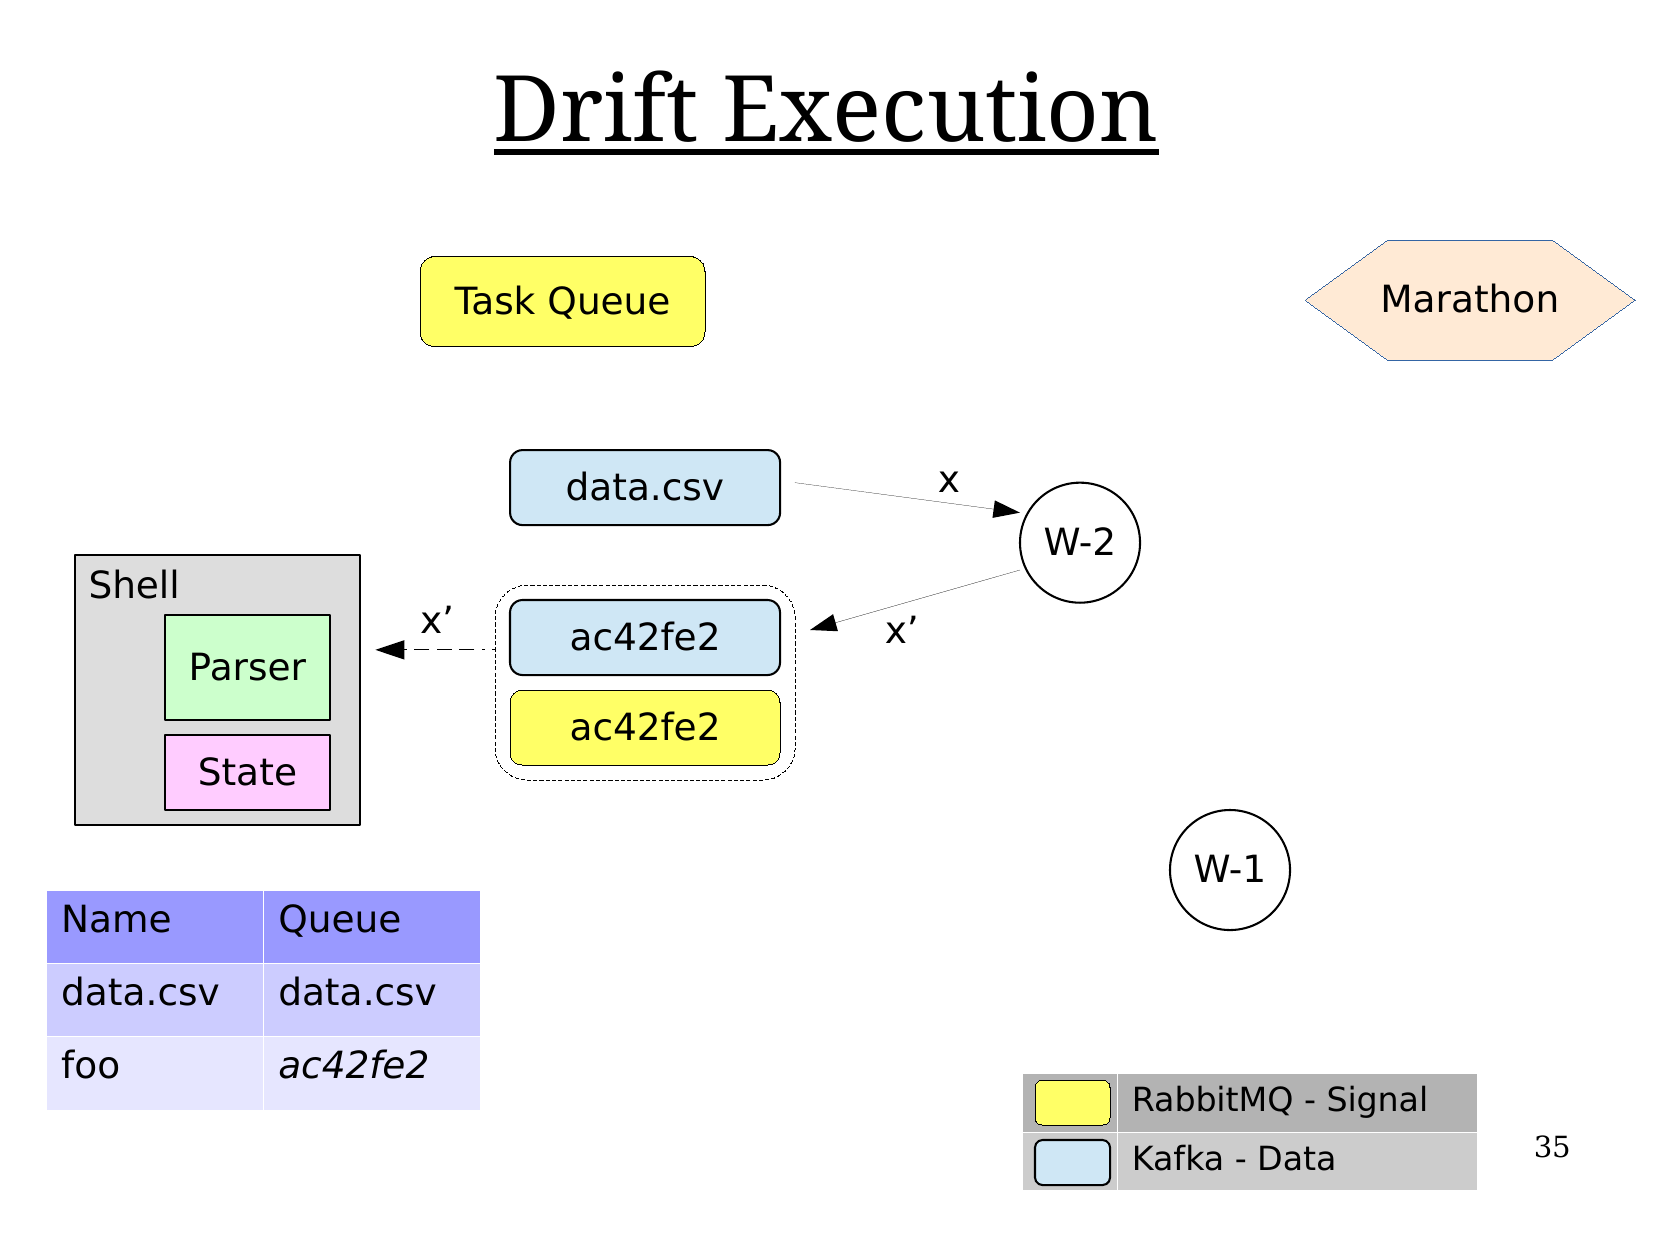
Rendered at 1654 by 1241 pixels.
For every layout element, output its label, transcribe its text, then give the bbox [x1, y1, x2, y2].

text_box x’ [405, 591, 470, 650]
text_box [1035, 1140, 1111, 1186]
table_cell Kafka - Data [1118, 1133, 1477, 1190]
table_header RabbitMQ - Signal [1118, 1074, 1477, 1132]
text_box [495, 585, 796, 781]
text_box [1035, 1080, 1111, 1126]
table_cell data.csv [264, 964, 480, 1036]
table_cell foo [47, 1037, 263, 1110]
text_box Marathon [1305, 240, 1636, 361]
table_cell data.csv [47, 964, 263, 1036]
text_box State [165, 735, 331, 811]
text_box x [923, 450, 976, 506]
table_cell ac42fe2 [264, 1037, 480, 1110]
text_box x’ [870, 601, 934, 661]
text_box data.csv [510, 450, 781, 526]
text_box x [923, 500, 976, 509]
text_box W-2 [1020, 482, 1141, 603]
text_box Parser [165, 615, 331, 721]
table_cell [1023, 1133, 1117, 1190]
table_header [1023, 1074, 1117, 1132]
text_box W-1 [1170, 810, 1291, 931]
table_header Name [47, 891, 263, 963]
title Drift Execution [82, 2, 1571, 211]
table_header Queue [264, 891, 480, 963]
text_box Task Queue [420, 256, 706, 347]
text_box Shell [73, 556, 196, 616]
text_box [75, 555, 361, 826]
